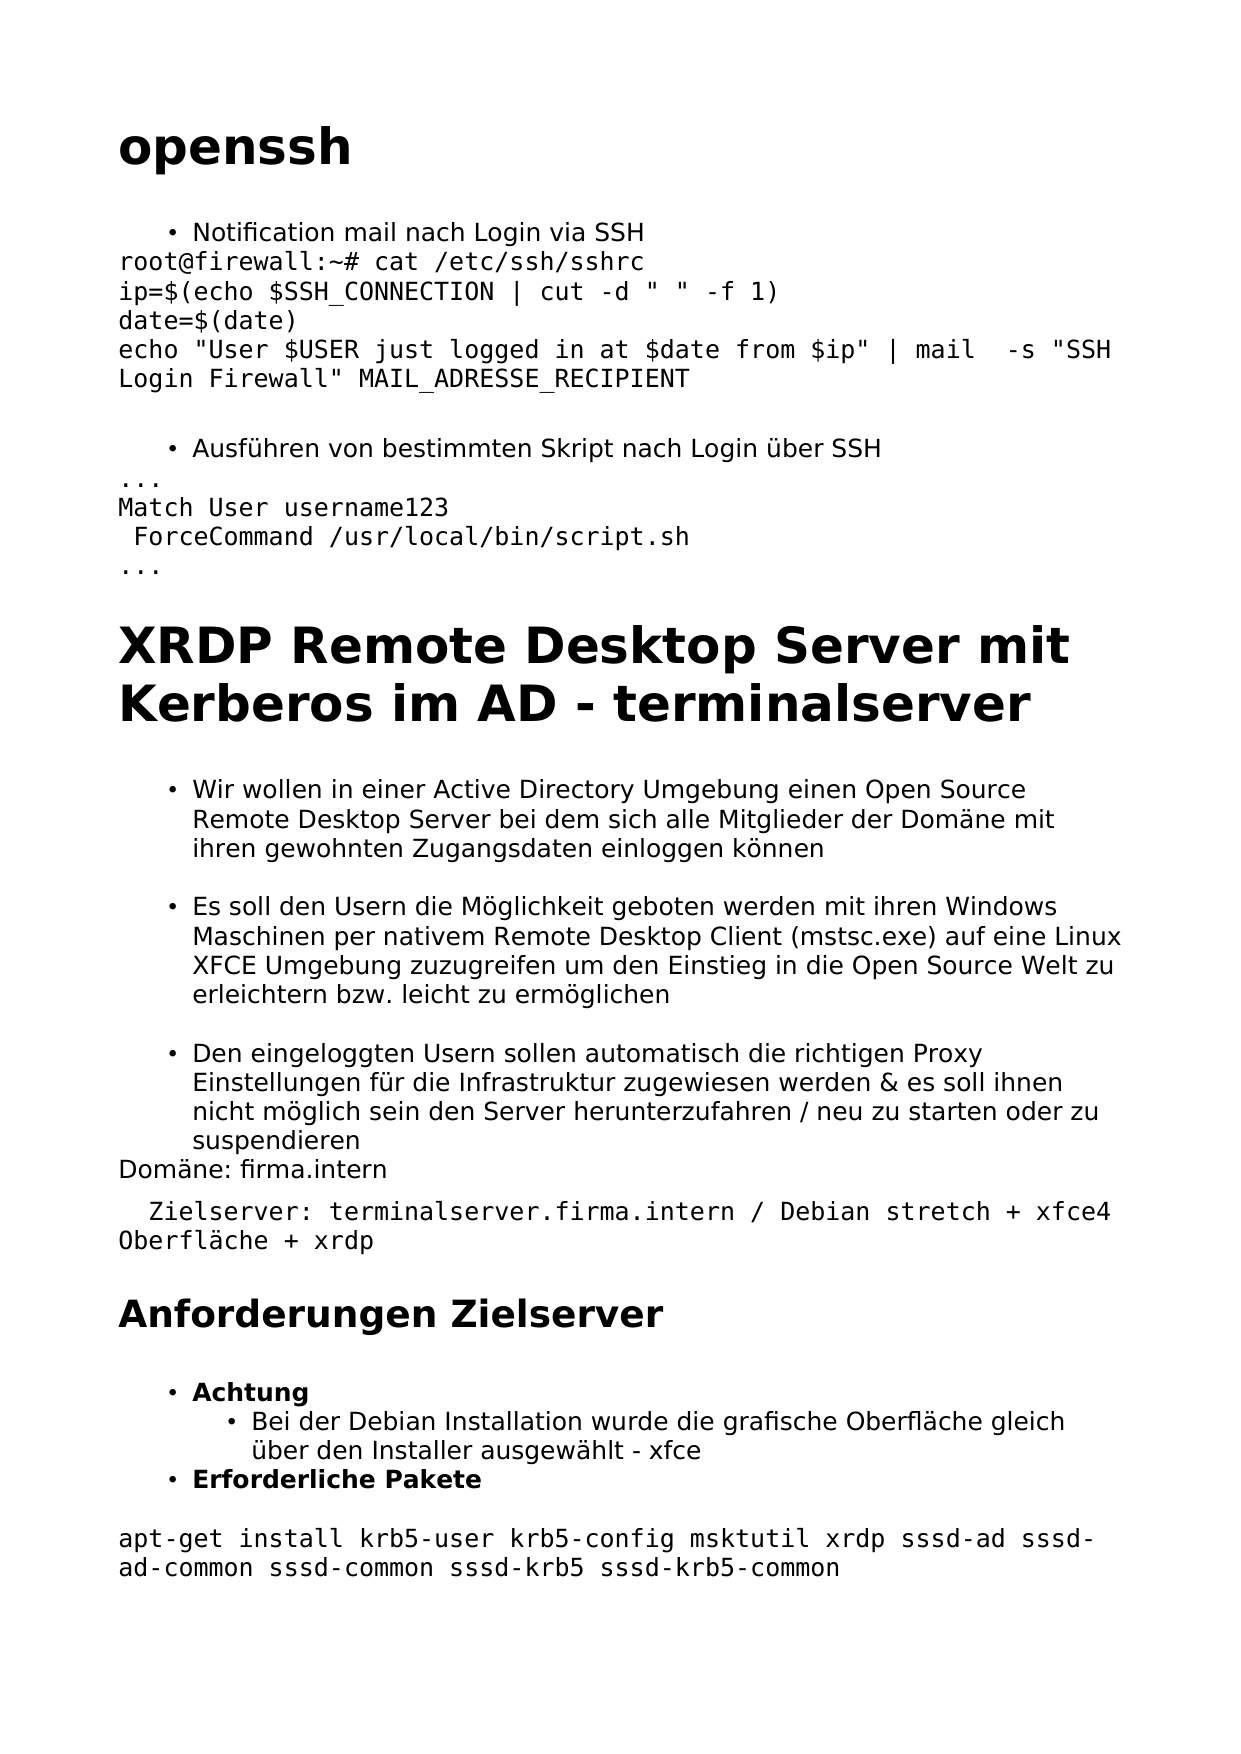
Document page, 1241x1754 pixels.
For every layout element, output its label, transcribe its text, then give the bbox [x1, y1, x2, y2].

list Bei der Debian Installation wurde die grafische Oberfläche gleich über den Installer ausgewählt - xfce [236, 1407, 1122, 1465]
subtitle XRDP Remote Desktop Server mit Kerberos im AD - terminalserver [118, 617, 1122, 734]
text apt-get install krb5-user krb5-config msktutil xrdp sssd-ad sssd-ad-common sssd-common sssd-krb5 sssd-krb5-common [118, 1524, 1122, 1582]
list Erforderliche Pakete [177, 1465, 1122, 1494]
text Zielserver: terminalserver.firma.intern / Debian stretch + xfce4 Oberfläche + xrdp [118, 1197, 1122, 1255]
list Ausführen von bestimmten Skript nach Login über SSH [177, 434, 1122, 464]
text Domäne: firma.intern [118, 1155, 1122, 1184]
subtitle Anforderungen Zielserver [118, 1292, 1122, 1336]
text root@firewall:~# cat /etc/ssh/sshrc ip=$(echo $SSH_CONNECTION | cut -d " " -f 1) date=$(date) echo "User $USER just logged in at $date from $ip" | mail -s "SSH Login Firewall" MAIL_ADRESSE_RECIPIENT [118, 247, 1122, 393]
list Achtung [177, 1378, 1122, 1407]
list Den eingeloggten Usern sollen automatisch die richtigen Proxy Einstellungen für die Infrastruktur zugewiesen werden & es soll ihnen nicht möglich sein den Server herunterzufahren / neu zu starten oder zu suspendieren [177, 1039, 1122, 1155]
list Wir wollen in einer Active Directory Umgebung einen Open Source Remote Desktop Server bei dem sich alle Mitglieder der Domäne mit ihren gewohnten Zugangsdaten einloggen können [177, 776, 1122, 863]
list Es soll den Usern die Möglichkeit geboten werden mit ihren Windows Maschinen per nativem Remote Desktop Client (mstsc.exe) auf eine Linux XFCE Umgebung zuzugreifen um den Einstieg in die Open Source Welt zu erleichtern bzw. leicht zu ermöglichen [177, 893, 1122, 1009]
text ... Match User username123 ForceCommand /usr/local/bin/script.sh ... [118, 464, 1122, 580]
subtitle openssh [118, 118, 1122, 176]
list Notification mail nach Login via SSH [177, 218, 1122, 247]
